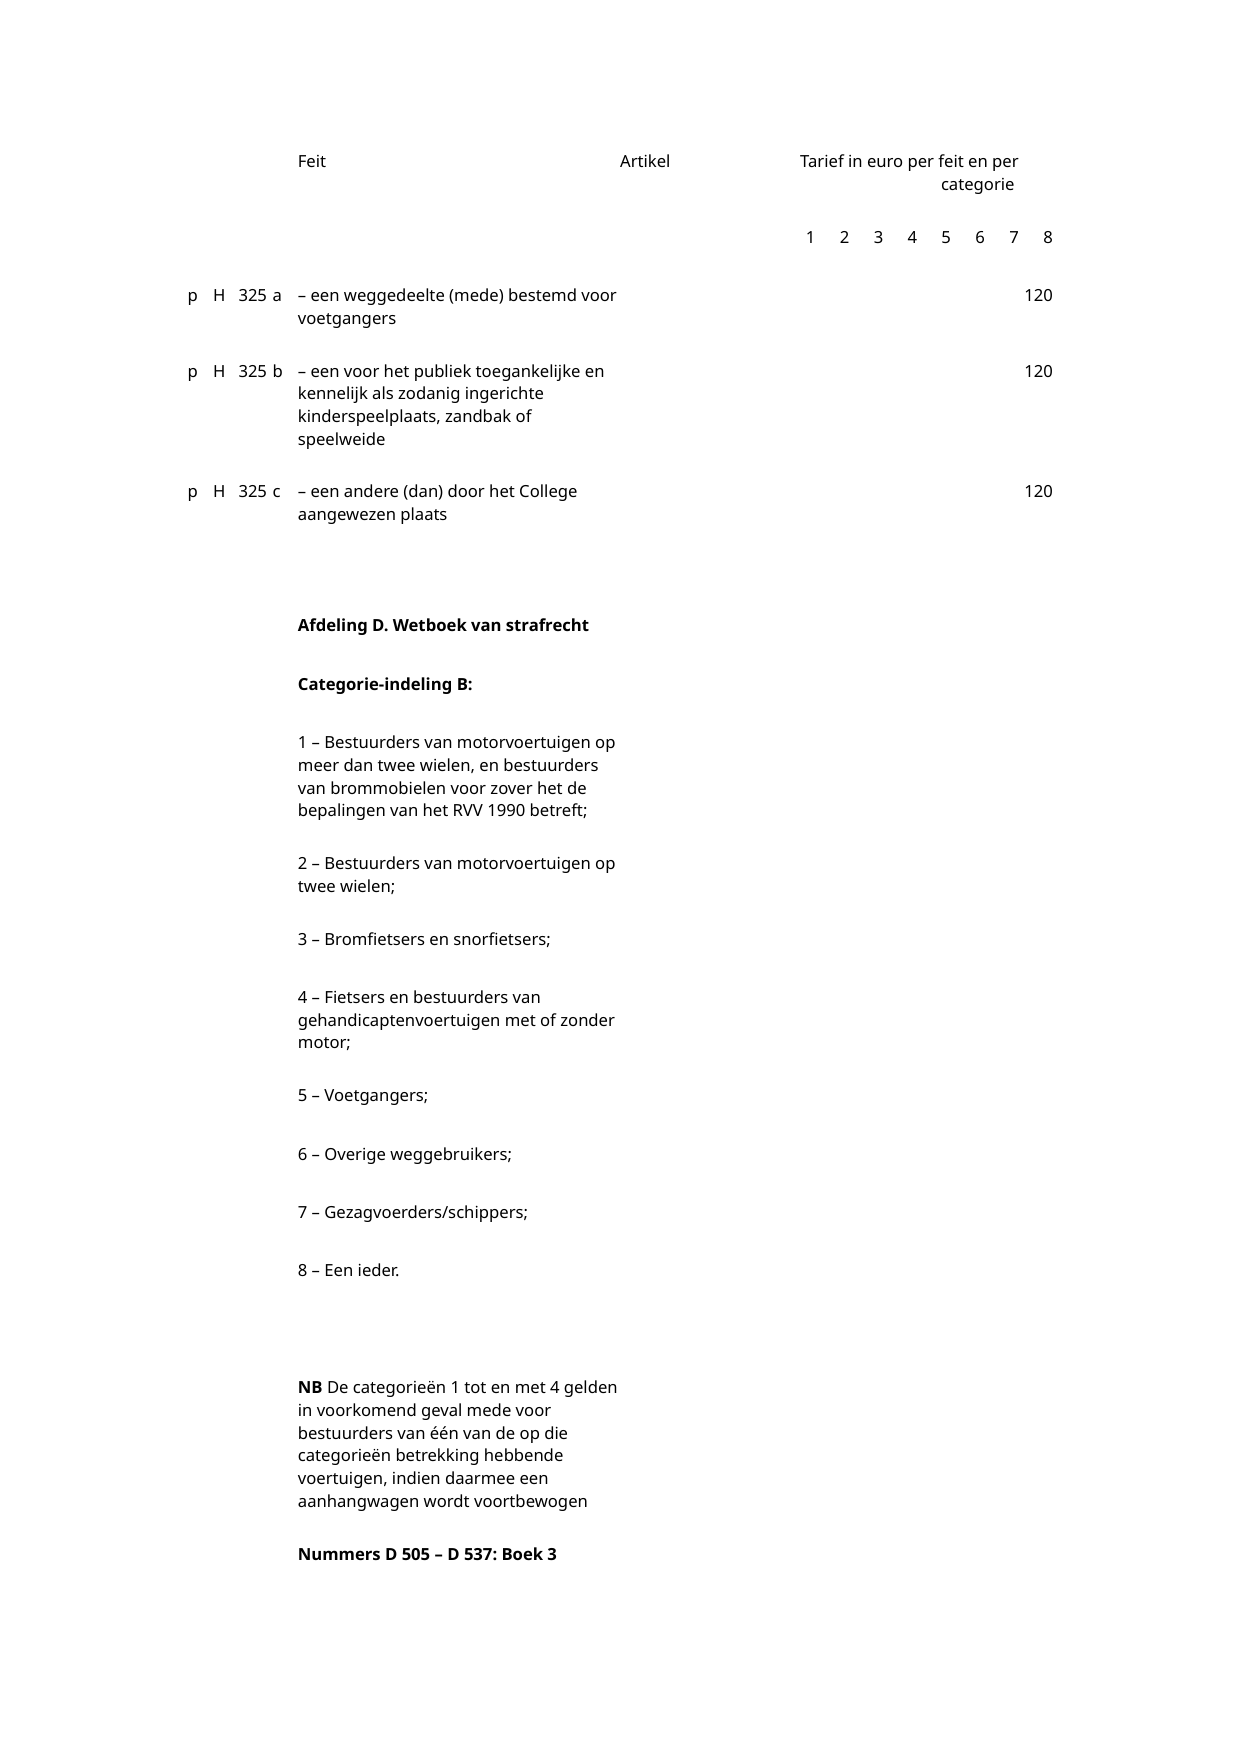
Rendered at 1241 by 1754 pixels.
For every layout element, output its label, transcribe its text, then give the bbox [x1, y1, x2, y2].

table_cell [781, 852, 815, 927]
table_cell [188, 673, 213, 731]
table_cell [620, 986, 781, 1084]
table_cell [1019, 1318, 1053, 1376]
table_cell [238, 1376, 272, 1542]
table_cell H [213, 480, 238, 556]
table_cell [849, 1201, 883, 1259]
table_cell [917, 1542, 951, 1601]
table_cell [238, 1142, 272, 1201]
table_cell [238, 556, 272, 614]
table_cell [1019, 1259, 1053, 1317]
table_cell [272, 1376, 298, 1542]
table_cell 325 [238, 284, 272, 359]
table_cell 1 – Bestuurders van motorvoertuigen op meer dan twee wielen, en bestuurders van brommobielen voor zover het de bepalingen van het RVV 1990 betreft; [298, 731, 620, 852]
table_cell [1019, 1201, 1053, 1259]
table_cell [985, 731, 1019, 852]
table_cell [238, 225, 272, 284]
table_cell [951, 1084, 985, 1142]
table_cell [951, 673, 985, 731]
table_cell [849, 284, 883, 359]
table_cell [620, 284, 781, 359]
table_cell p [188, 284, 213, 359]
table_cell [1019, 1084, 1053, 1142]
table_cell [951, 1376, 985, 1542]
table_cell [272, 1084, 298, 1142]
table_cell 5 [917, 225, 951, 284]
table_cell [815, 614, 849, 672]
table_cell Nummers D 505 – D 537: Boek 3 [298, 1542, 620, 1601]
table_cell [188, 1142, 213, 1201]
table_cell [917, 852, 951, 927]
table_cell [883, 927, 917, 986]
table_cell 6 [951, 225, 985, 284]
table_cell [815, 986, 849, 1084]
table_cell [951, 852, 985, 927]
table_cell [620, 1142, 781, 1201]
table_cell [213, 673, 238, 731]
table_cell [620, 673, 781, 731]
table_cell [815, 852, 849, 927]
table_cell [849, 1142, 883, 1201]
table_cell [213, 1201, 238, 1259]
table_cell 7 [985, 225, 1019, 284]
table_cell [917, 1142, 951, 1201]
table_cell [781, 927, 815, 986]
table_cell [781, 614, 815, 672]
table_cell [849, 1259, 883, 1317]
table_cell [272, 1142, 298, 1201]
table_cell [849, 556, 883, 614]
table_cell [951, 284, 985, 359]
table_cell Categorie-indeling B: [298, 673, 620, 731]
table_cell [188, 614, 213, 672]
table_cell [188, 1084, 213, 1142]
table_cell [298, 1318, 620, 1376]
table_cell [985, 284, 1019, 359]
table_cell [238, 1201, 272, 1259]
table_cell [272, 673, 298, 731]
table_cell [951, 1318, 985, 1376]
table_cell [849, 480, 883, 556]
table_cell [883, 1142, 917, 1201]
table_cell [781, 359, 815, 480]
table_cell 3 [849, 225, 883, 284]
table_cell a [272, 284, 298, 359]
table_cell [985, 1201, 1019, 1259]
table_cell [985, 1318, 1019, 1376]
table_cell [1019, 927, 1053, 986]
table_cell [985, 927, 1019, 986]
table_cell [238, 673, 272, 731]
table_cell [815, 1376, 849, 1542]
table_cell [238, 1084, 272, 1142]
table_cell [815, 480, 849, 556]
table_cell 8 – Een ieder. [298, 1259, 620, 1317]
table_cell [951, 614, 985, 672]
table_cell [985, 1259, 1019, 1317]
table_cell [188, 986, 213, 1084]
table_cell [188, 1259, 213, 1317]
table_cell 4 [883, 225, 917, 284]
table_cell [213, 1542, 238, 1601]
table_header Feit [298, 150, 620, 225]
table_cell 120 [1019, 480, 1053, 556]
table_cell [849, 1542, 883, 1601]
table_cell [238, 1318, 272, 1376]
table_cell [781, 986, 815, 1084]
table_cell [951, 1542, 985, 1601]
table_cell [620, 480, 781, 556]
table_cell NB De categorieën 1 tot en met 4 gelden in voorkomend geval mede voor bestuurders van één van de op die categorieën betrekking hebbende voertuigen, indien daarmee een aanhangwagen wordt voortbewogen [298, 1376, 620, 1542]
table_cell [849, 852, 883, 927]
table_cell [620, 556, 781, 614]
table_cell [849, 1318, 883, 1376]
table_header [238, 150, 272, 225]
table_cell [188, 927, 213, 986]
table_header [213, 150, 238, 225]
table_cell [272, 852, 298, 927]
table_cell [620, 614, 781, 672]
table_cell [815, 284, 849, 359]
table_cell [188, 852, 213, 927]
table_header [1019, 150, 1053, 225]
table_cell [1019, 1376, 1053, 1542]
table_cell [213, 556, 238, 614]
table_cell [917, 480, 951, 556]
table_cell 325 [238, 359, 272, 480]
table_cell [951, 1201, 985, 1259]
table_cell p [188, 359, 213, 480]
table_cell [951, 556, 985, 614]
table_cell [849, 673, 883, 731]
table_cell [781, 1142, 815, 1201]
table_cell [917, 731, 951, 852]
table_cell [620, 225, 781, 284]
table_cell [620, 359, 781, 480]
table_cell [272, 927, 298, 986]
table_cell [917, 1084, 951, 1142]
table_cell 325 [238, 480, 272, 556]
table_cell [781, 1259, 815, 1317]
table_cell [917, 1201, 951, 1259]
table_cell [917, 1376, 951, 1542]
table_cell 7 – Gezagvoerders/schippers; [298, 1201, 620, 1259]
table_cell [985, 614, 1019, 672]
table_cell b [272, 359, 298, 480]
table_cell [883, 986, 917, 1084]
table_cell [620, 1542, 781, 1601]
table_cell [985, 1376, 1019, 1542]
table_cell p [188, 480, 213, 556]
table_cell [620, 1201, 781, 1259]
table_cell [1019, 673, 1053, 731]
table_cell [883, 1376, 917, 1542]
table_cell [188, 1376, 213, 1542]
table_cell [917, 614, 951, 672]
table_cell – een weggedeelte (mede) bestemd voor voetgangers [298, 284, 620, 359]
table_cell [883, 1084, 917, 1142]
table_cell [917, 673, 951, 731]
table_cell [188, 556, 213, 614]
table_cell [985, 1142, 1019, 1201]
table_cell [951, 927, 985, 986]
table_cell [213, 225, 238, 284]
table_cell [188, 1201, 213, 1259]
table_cell [781, 556, 815, 614]
table_cell [781, 284, 815, 359]
table_cell [781, 1376, 815, 1542]
table_cell [849, 359, 883, 480]
table_cell [298, 556, 620, 614]
table_cell [815, 1201, 849, 1259]
table_cell [951, 480, 985, 556]
table_cell [883, 359, 917, 480]
table_cell [213, 1142, 238, 1201]
table_cell – een andere (dan) door het College aangewezen plaats [298, 480, 620, 556]
table_cell [951, 1142, 985, 1201]
table_cell [883, 284, 917, 359]
table_cell [917, 986, 951, 1084]
table_cell [1019, 852, 1053, 927]
table_cell [238, 1542, 272, 1601]
table_cell [917, 1318, 951, 1376]
table_cell [188, 225, 213, 284]
table_cell 8 [1019, 225, 1053, 284]
table_cell [985, 480, 1019, 556]
table_cell [620, 1084, 781, 1142]
table_cell [985, 1542, 1019, 1601]
table_cell [1019, 556, 1053, 614]
table_cell [849, 731, 883, 852]
table_cell [238, 852, 272, 927]
table_header Artikel [620, 150, 781, 225]
table_cell 5 – Voetgangers; [298, 1084, 620, 1142]
table_cell [781, 1201, 815, 1259]
table_cell [985, 852, 1019, 927]
table_cell [620, 927, 781, 986]
table_cell [815, 731, 849, 852]
table_cell [883, 556, 917, 614]
table_cell [620, 731, 781, 852]
table_cell [883, 1201, 917, 1259]
table_cell [238, 986, 272, 1084]
table_cell 120 [1019, 284, 1053, 359]
table_cell [1019, 614, 1053, 672]
table_cell [883, 1318, 917, 1376]
table_cell [951, 1259, 985, 1317]
table_cell [620, 1318, 781, 1376]
table_cell [188, 1318, 213, 1376]
table_cell [272, 556, 298, 614]
table_cell [883, 480, 917, 556]
table_cell [849, 614, 883, 672]
table_cell 2 [815, 225, 849, 284]
table_cell [849, 986, 883, 1084]
table_cell [213, 852, 238, 927]
table_cell [213, 986, 238, 1084]
table_cell [213, 731, 238, 852]
table_cell [272, 731, 298, 852]
table_cell [951, 359, 985, 480]
table_cell [213, 1376, 238, 1542]
table_cell [985, 1084, 1019, 1142]
table_cell [272, 986, 298, 1084]
table_cell [815, 1259, 849, 1317]
table_cell [849, 927, 883, 986]
table_cell 2 – Bestuurders van motorvoertuigen op twee wielen; [298, 852, 620, 927]
table_header [188, 150, 213, 225]
table_cell Afdeling D. Wetboek van strafrecht [298, 614, 620, 672]
table_cell [849, 1376, 883, 1542]
table_cell [781, 1542, 815, 1601]
table_cell [272, 1259, 298, 1317]
table_cell [781, 673, 815, 731]
table_cell [238, 731, 272, 852]
table_cell [238, 614, 272, 672]
table_cell [849, 1084, 883, 1142]
table_cell 120 [1019, 359, 1053, 480]
table_cell 3 – Bromfietsers en snorfietsers; [298, 927, 620, 986]
table_header [272, 150, 298, 225]
table_cell [272, 1201, 298, 1259]
table_cell [883, 1259, 917, 1317]
table_cell [213, 1084, 238, 1142]
table_cell [917, 556, 951, 614]
table_cell H [213, 284, 238, 359]
table_cell [238, 927, 272, 986]
table_cell [272, 1318, 298, 1376]
table_cell [213, 1318, 238, 1376]
table_cell 1 [781, 225, 815, 284]
table_cell [781, 1318, 815, 1376]
table_cell [781, 731, 815, 852]
table_cell [213, 1259, 238, 1317]
table_cell [238, 1259, 272, 1317]
table_cell [985, 359, 1019, 480]
table_cell [815, 556, 849, 614]
table_cell [985, 673, 1019, 731]
table_cell [188, 1542, 213, 1601]
table_cell [1019, 1142, 1053, 1201]
table_cell [815, 1142, 849, 1201]
table_cell [781, 480, 815, 556]
table_header Tarief in euro per feit en per categorie [781, 150, 1019, 225]
table_cell [951, 986, 985, 1084]
table_cell [883, 614, 917, 672]
table_cell [272, 225, 298, 284]
table_cell [1019, 1542, 1053, 1601]
table_cell c [272, 480, 298, 556]
table_cell [1019, 731, 1053, 852]
table_cell [213, 614, 238, 672]
table_cell 6 – Overige weggebruikers; [298, 1142, 620, 1201]
table_cell [815, 927, 849, 986]
table_cell [985, 986, 1019, 1084]
table_cell [951, 731, 985, 852]
table_cell [815, 1318, 849, 1376]
table_cell [188, 731, 213, 852]
table_cell [620, 1259, 781, 1317]
table_cell [815, 1542, 849, 1601]
table_cell [1019, 986, 1053, 1084]
table_cell [272, 614, 298, 672]
table_cell [620, 1376, 781, 1542]
table_cell [272, 1542, 298, 1601]
table_cell [620, 852, 781, 927]
table_cell [883, 673, 917, 731]
table_cell [298, 225, 620, 284]
table_cell [917, 284, 951, 359]
table_cell H [213, 359, 238, 480]
table_cell [213, 927, 238, 986]
table_cell [917, 927, 951, 986]
table_cell – een voor het publiek toegankelijke en kennelijk als zodanig ingerichte kinderspeelplaats, zandbak of speelweide [298, 359, 620, 480]
table_cell [883, 731, 917, 852]
table_cell [815, 673, 849, 731]
table_cell [883, 852, 917, 927]
table_cell [985, 556, 1019, 614]
table_cell [917, 359, 951, 480]
table_cell 4 – Fietsers en bestuurders van gehandicaptenvoertuigen met of zonder motor; [298, 986, 620, 1084]
table_cell [883, 1542, 917, 1601]
table_cell [917, 1259, 951, 1317]
table_cell [815, 359, 849, 480]
table_cell [781, 1084, 815, 1142]
table_cell [815, 1084, 849, 1142]
